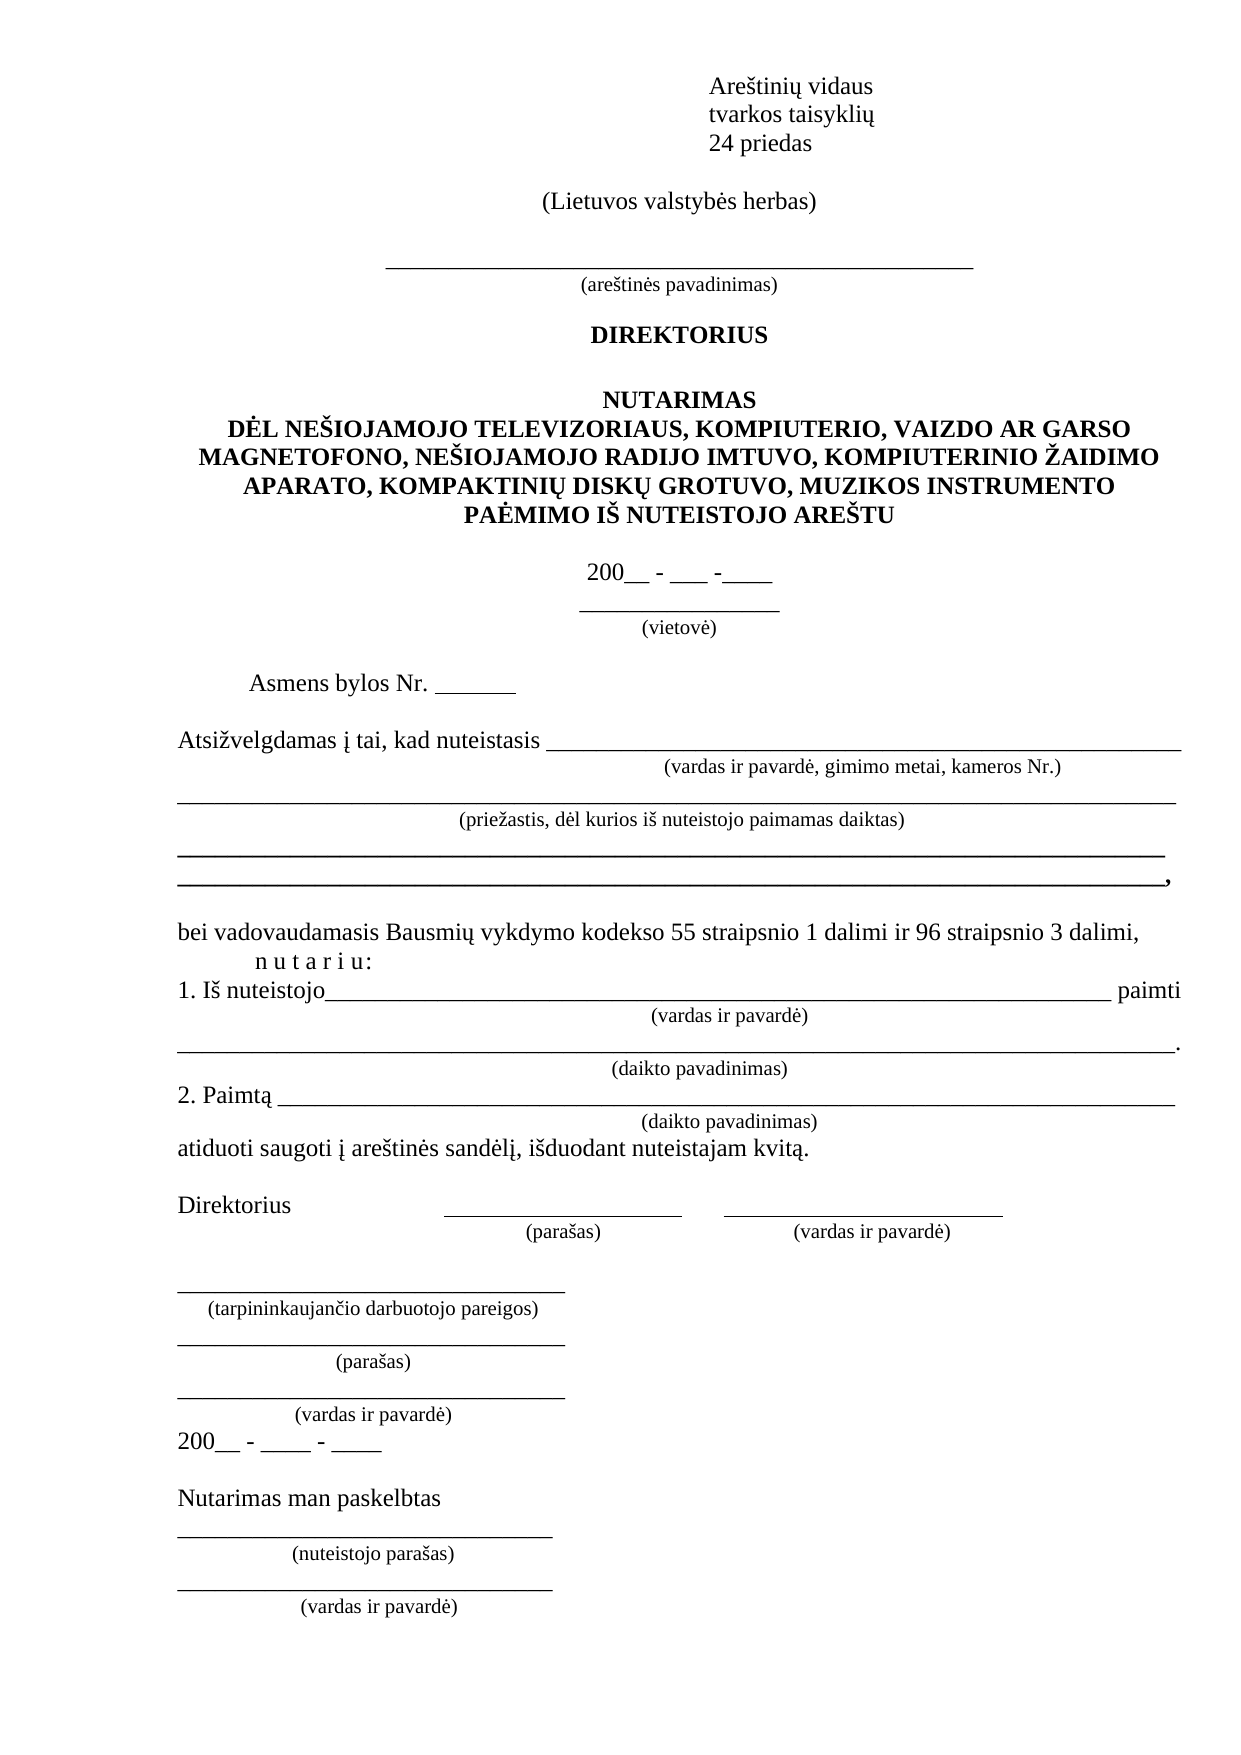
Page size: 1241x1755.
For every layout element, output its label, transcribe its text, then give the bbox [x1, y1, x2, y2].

text 200__ - ____ - ____ [177, 1426, 1181, 1455]
text DIREKTORIUS [177, 320, 1181, 349]
text (parašas) [177, 1349, 1181, 1373]
text (vardas ir pavardė) [177, 1003, 1181, 1027]
text _______________________________________________________________________________, [177, 860, 1181, 888]
text tvarkos taisyklių [177, 99, 1181, 128]
text _______________________________________________ [177, 243, 1181, 272]
text ______________________________ [177, 1512, 1181, 1541]
text (vardas ir pavardė) [177, 1402, 1181, 1426]
text DĖL NEŠIOJAMOJO TELEVIZORIAUS, KOMPIUTERIO, VAIZDO AR GARSO MAGNETOFONO, NEŠIOJAMOJO RADIJO IMTUVO, KOMPIUTERINIO ŽAIDIMO [177, 414, 1181, 471]
text _______________________________ [177, 1267, 1181, 1296]
text _______________________________ [177, 1320, 1181, 1349]
text (nuteistojo parašas) [177, 1541, 1181, 1565]
text (daikto pavadinimas) [177, 1109, 1181, 1133]
text Nutarimas man paskelbtas [177, 1483, 1181, 1512]
text (vardas ir pavardė) [177, 1594, 1181, 1618]
text 1. Iš nuteistojo paimti [177, 975, 1181, 1003]
text nutariu: [177, 946, 1181, 975]
text (areštinės pavadinimas) [177, 272, 1181, 296]
text Asmens bylos Nr. [177, 668, 1181, 697]
text (vietovė) [177, 615, 1181, 639]
text _______________________________ [177, 1373, 1181, 1402]
text Atsižvelgdamas į tai, kad nuteistasis [177, 725, 1181, 754]
text 2. Paimtą [177, 1080, 1181, 1109]
text (parašas) (vardas ir pavardė) [177, 1219, 1181, 1243]
text Direktorius [177, 1191, 1181, 1219]
text PAĖMIMO IŠ NUTEISTOJO AREŠTU [177, 500, 1181, 529]
text (Lietuvos valstybės herbas) [177, 186, 1181, 214]
text Areštinių vidaus [709, 71, 1181, 99]
text ______________________________ [177, 1565, 1181, 1594]
text atiduoti saugoti į areštinės sandėlį, išduodant nuteistajam kvitą. [177, 1133, 1181, 1162]
text (daikto pavadinimas) [177, 1056, 1181, 1080]
text ________________ [177, 586, 1181, 615]
text . [177, 1027, 1181, 1056]
text APARATO, KOMPAKTINIŲ DISKŲ GROTUVO, MUZIKOS INSTRUMENTO [177, 471, 1181, 500]
text _______________________________________________________________________________ [177, 831, 1181, 860]
text (vardas ir pavardė, gimimo metai, kameros Nr.) [177, 754, 1181, 778]
text (tarpininkaujančio darbuotojo pareigos) [177, 1296, 1181, 1320]
text 24 priedas [177, 128, 1181, 157]
text 200__ - ___ -____ [177, 557, 1181, 586]
text NUTARIMAS [177, 385, 1181, 414]
text (priežastis, dėl kurios iš nuteistojo paimamas daiktas) [177, 807, 1181, 831]
text bei vadovaudamasis Bausmių vykdymo kodekso 55 straipsnio 1 dalimi ir 96 straipsnio 3 dalimi, [177, 917, 1181, 946]
